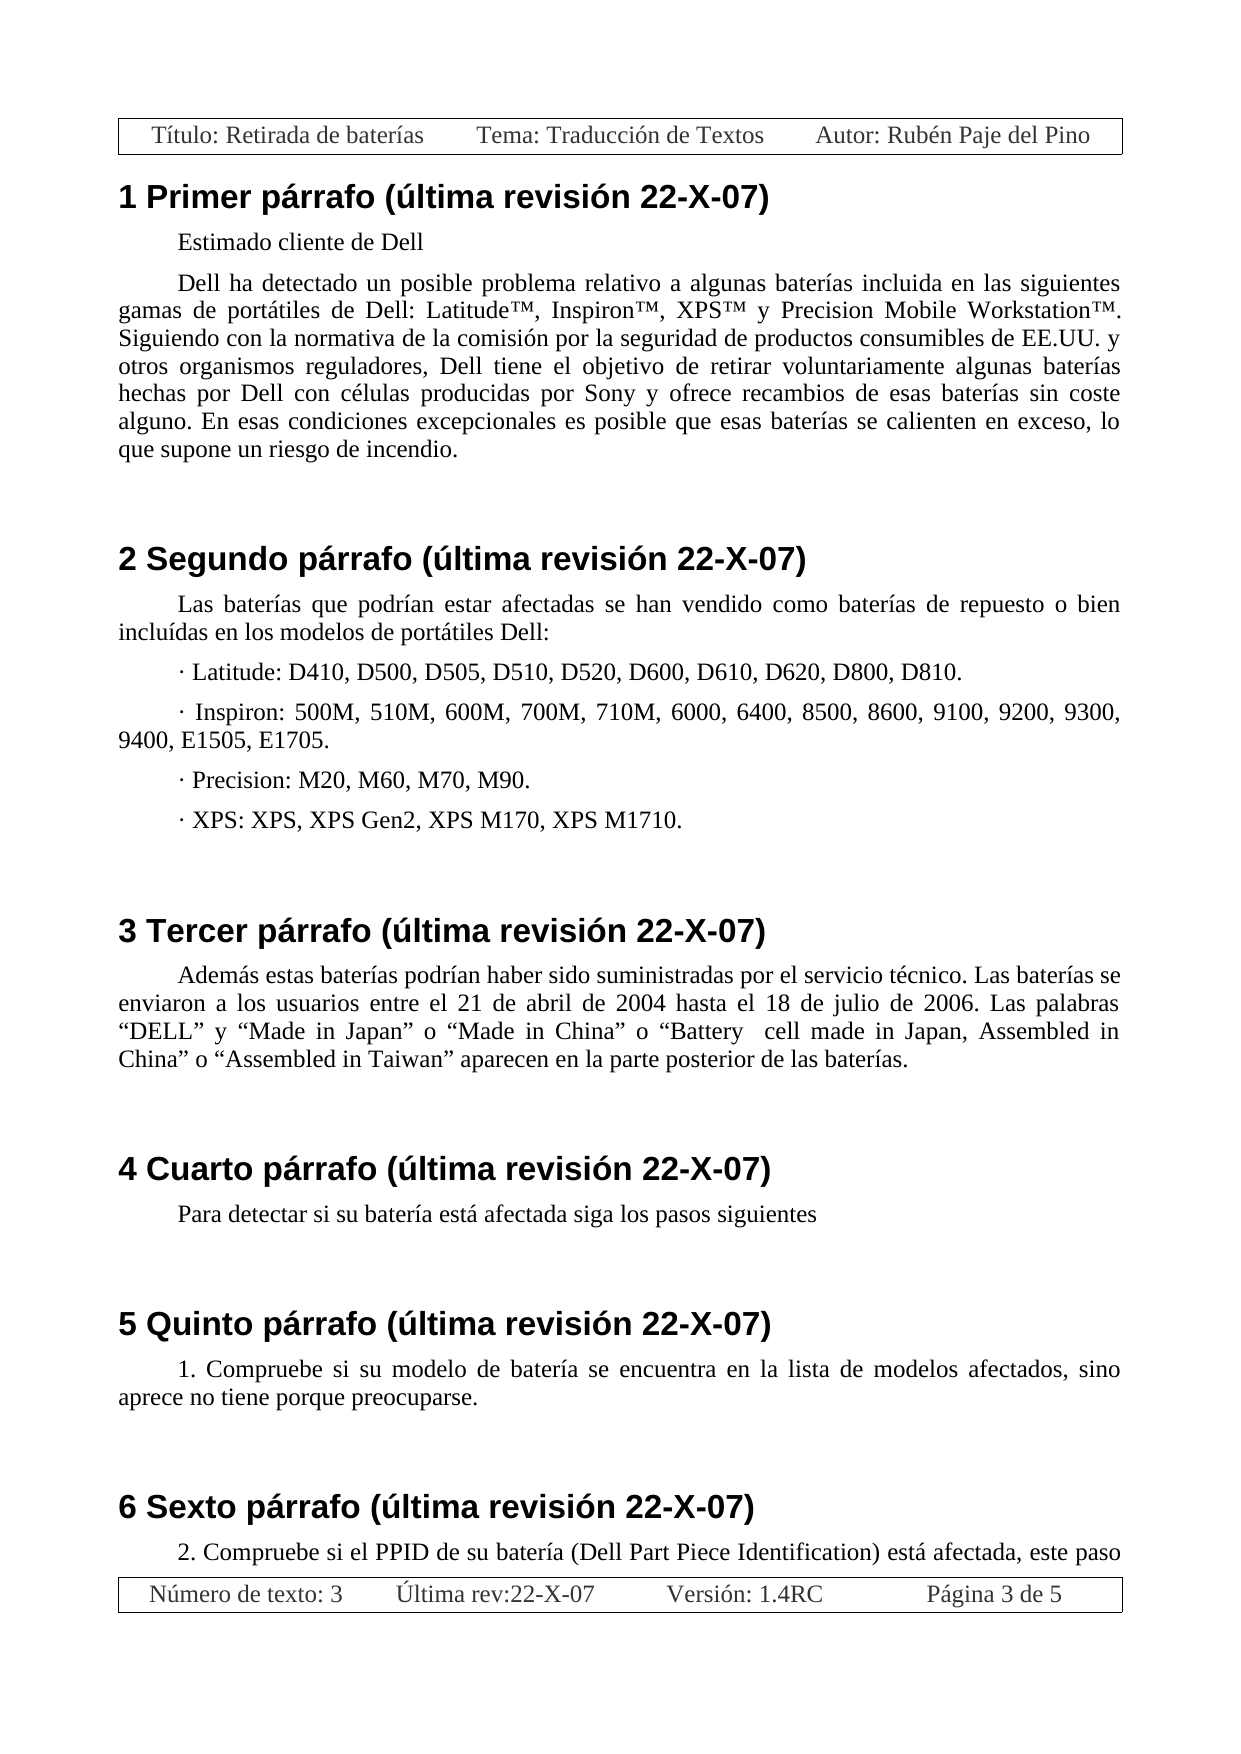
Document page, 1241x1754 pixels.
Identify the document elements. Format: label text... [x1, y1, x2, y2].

subtitle 2 Segundo párrafo (última revisión 22-X-07) [118, 540, 1122, 578]
subtitle 1 Primer párrafo (última revisión 22-X-07) [118, 179, 1122, 216]
subtitle 3 Tercer párrafo (última revisión 22-X-07) [118, 912, 1122, 949]
text Las baterías que podrían estar afectadas se han vendido como baterías de repuesto o bien incluídas en los modelos de portátiles Dell: [118, 590, 1122, 646]
subtitle 4 Cuarto párrafo (última revisión 22-X-07) [118, 1150, 1122, 1187]
subtitle 6 Sexto párrafo (última revisión 22-X-07) [118, 1488, 1122, 1526]
text Dell ha detectado un posible problema relativo a algunas baterías incluida en las siguientes gamas de portátiles de Dell: Latitude™, Inspiron™, XPS™ y Precision Mobile Workstation™. Siguiendo con la normativa de la comisión por la seguridad de productos consumibles de EE.UU. y otros organismos reguladores, Dell tiene el objetivo de retirar voluntariamente algunas baterías hechas por Dell con células producidas por Sony y ofrece recambios de esas baterías sin coste alguno. En esas condiciones excepcionales es posible que esas baterías se calienten en exceso, lo que supone un riesgo de incendio. [118, 269, 1122, 463]
text · XPS: XPS, XPS Gen2, XPS M170, XPS M1710. [118, 806, 1122, 834]
text · Latitude: D410, D500, D505, D510, D520, D600, D610, D620, D800, D810. [118, 658, 1122, 686]
text 1. Compruebe si su modelo de batería se encuentra en la lista de modelos afectados, sino aprece no tiene porque preocuparse. [118, 1355, 1122, 1411]
text · Precision: M20, M60, M70, M90. [118, 766, 1122, 794]
text Para detectar si su batería está afectada siga los pasos siguientes [118, 1200, 1122, 1228]
text · Inspiron: 500M, 510M, 600M, 700M, 710M, 6000, 6400, 8500, 8600, 9100, 9200, 9300, 9400, E1505, E1705. [118, 698, 1122, 754]
text Estimado cliente de Dell [118, 228, 1122, 256]
subtitle 5 Quinto párrafo (última revisión 22-X-07) [118, 1305, 1122, 1343]
text Además estas baterías podrían haber sido suministradas por el servicio técnico. Las baterías se enviaron a los usuarios entre el 21 de abril de 2004 hasta el 18 de julio de 2006. Las palabras “DELL” y “Made in Japan” o “Made in China” o “Battery cell made in Japan, Assembled in China” o “Assembled in Taiwan” aparecen en la parte posterior de las baterías. [118, 962, 1122, 1072]
text 2. Compruebe si el PPID de su batería (Dell Part Piece Identification) está afectada, este paso [118, 1538, 1122, 1566]
